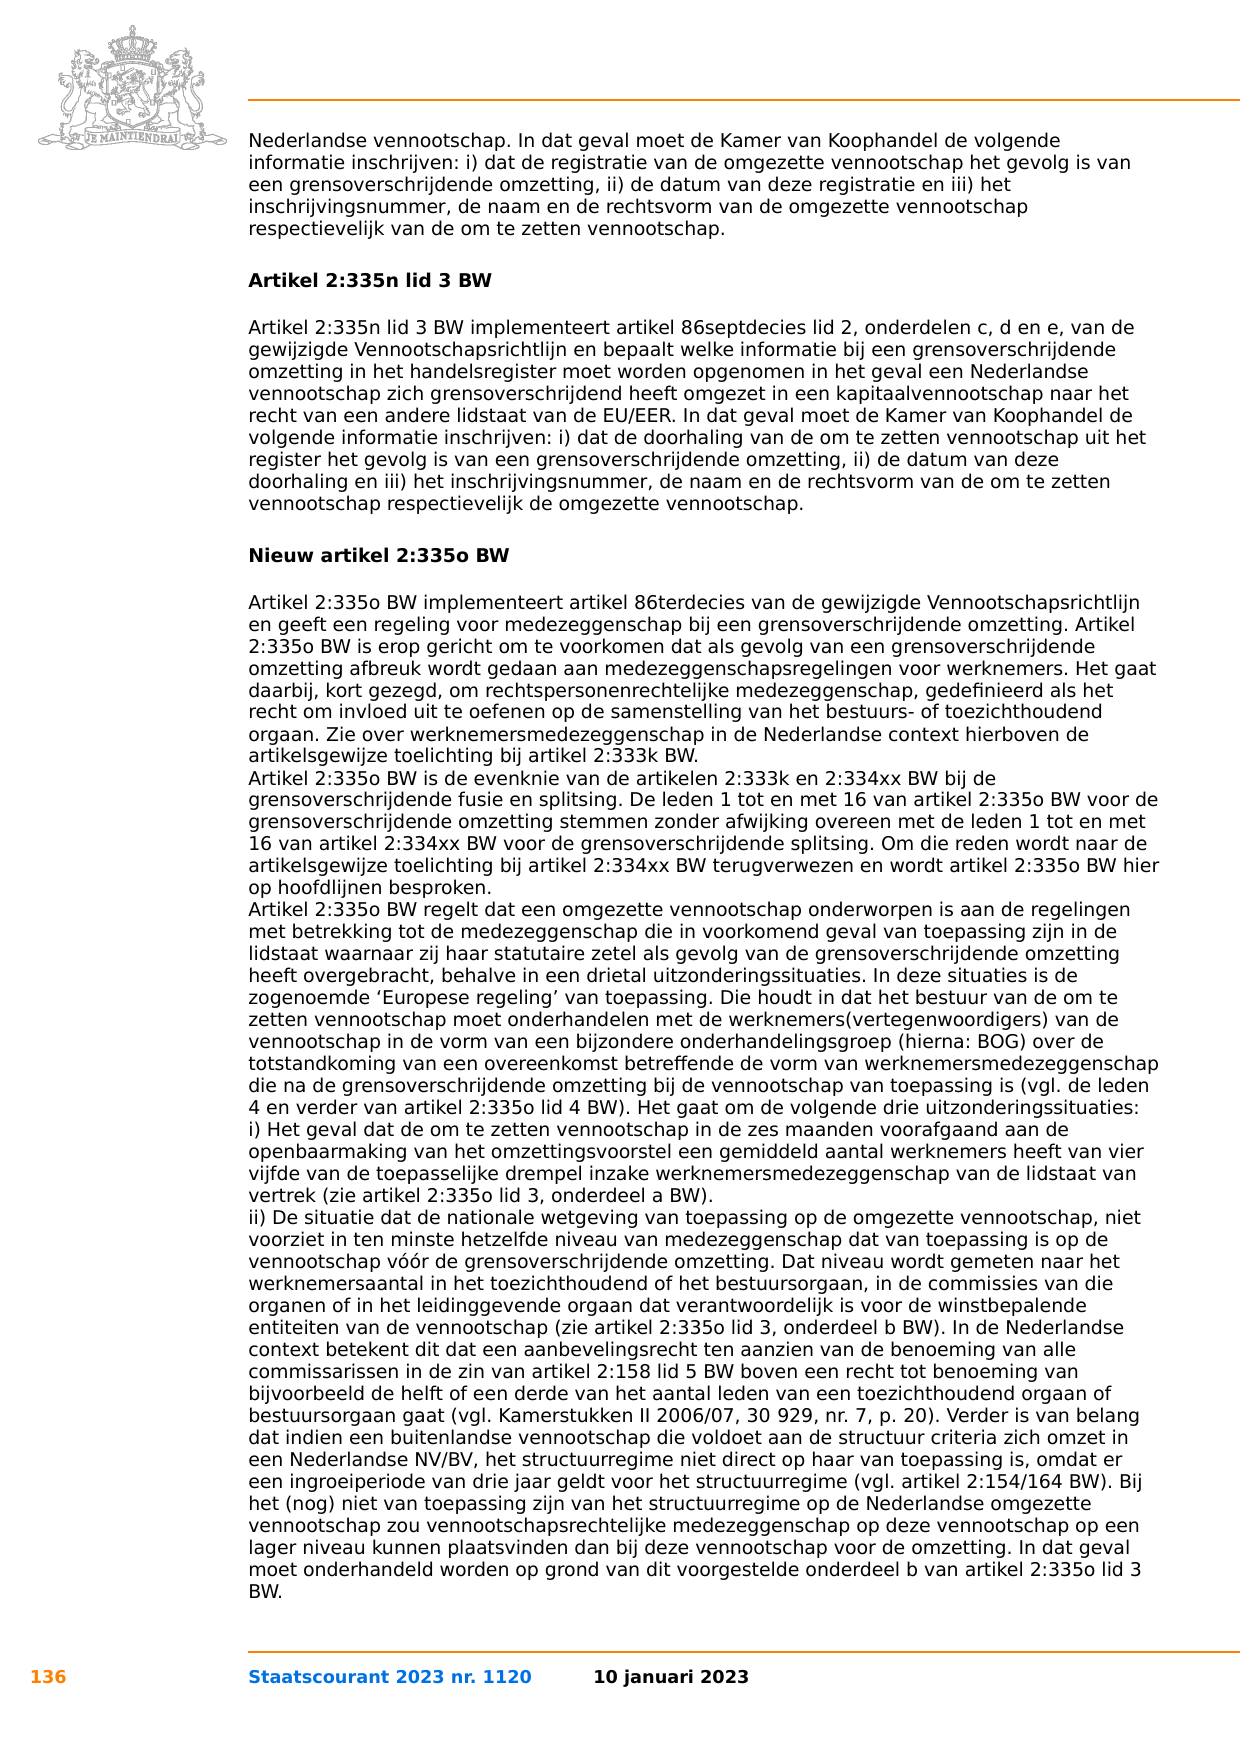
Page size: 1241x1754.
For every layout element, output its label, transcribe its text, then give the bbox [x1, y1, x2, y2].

text Artikel 2:335o BW regelt dat een omgezette vennootschap onderworpen is aan de regelingen met betrekking tot de medezeggenschap die in voorkomend geval van toepassing zijn in de lidstaat waarnaar zij haar statutaire zetel als gevolg van de grensoverschrijdende omzetting heeft overgebracht, behalve in een drietal uitzonderingssituaties. In deze situaties is de zogenoemde ‘Europese regeling’ van toepassing. Die houdt in dat het bestuur van de om te zetten vennootschap moet onderhandelen met de werknemers(vertegenwoordigers) van de vennootschap in de vorm van een bijzondere onderhandelingsgroep (hierna: BOG) over de totstandkoming van een overeenkomst betreffende de vorm van werknemersmedezeggenschap die na de grensoverschrijdende omzetting bij de vennootschap van toepassing is (vgl. de leden 4 en verder van artikel 2:335o lid 4 BW). Het gaat om de volgende drie uitzonderingssituaties: [248, 899, 1163, 1119]
picture [38, 25, 227, 150]
text i) Het geval dat de om te zetten vennootschap in de zes maanden voorafgaand aan de openbaarmaking van het omzettingsvoorstel een gemiddeld aantal werknemers heeft van vier vijfde van de toepasselijke drempel inzake werknemersmedezeggenschap van de lidstaat van vertrek (zie artikel 2:335o lid 3, onderdeel a BW). [248, 1119, 1163, 1207]
text Nederlandse vennootschap. In dat geval moet de Kamer van Koophandel de volgende informatie inschrijven: i) dat de registratie van de omgezette vennootschap het gevolg is van een grensoverschrijdende omzetting, ii) de datum van deze registratie en iii) het inschrijvingsnummer, de naam en de rechtsvorm van de omgezette vennootschap respectievelijk van de om te zetten vennootschap. [248, 130, 1163, 240]
text ii) De situatie dat de nationale wetgeving van toepassing op de omgezette vennootschap, niet voorziet in ten minste hetzelfde niveau van medezeggenschap dat van toepassing is op de vennootschap vóór de grensoverschrijdende omzetting. Dat niveau wordt gemeten naar het werknemersaantal in het toezichthoudend of het bestuursorgaan, in de commissies van die organen of in het leidinggevende orgaan dat verantwoordelijk is voor de winstbepalende entiteiten van de vennootschap (zie artikel 2:335o lid 3, onderdeel b BW). In de Nederlandse context betekent dit dat een aanbevelingsrecht ten aanzien van de benoeming van alle commissarissen in de zin van artikel 2:158 lid 5 BW boven een recht tot benoeming van bijvoorbeeld de helft of een derde van het aantal leden van een toezichthoudend orgaan of bestuursorgaan gaat (vgl. Kamerstukken II 2006/07, 30 929, nr. 7, p. 20). Verder is van belang dat indien een buitenlandse vennootschap die voldoet aan de structuur criteria zich omzet in een Nederlandse NV/BV, het structuurregime niet direct op haar van toepassing is, omdat er een ingroeiperiode van drie jaar geldt voor het structuurregime (vgl. artikel 2:154/164 BW). Bij het (nog) niet van toepassing zijn van het structuurregime op de Nederlandse omgezette vennootschap zou vennootschapsrechtelijke medezeggenschap op deze vennootschap op een lager niveau kunnen plaatsvinden dan bij deze vennootschap voor de omzetting. In dat geval moet onderhandeld worden op grond van dit voorgestelde onderdeel b van artikel 2:335o lid 3 BW. [248, 1207, 1163, 1603]
text Artikel 2:335o BW implementeert artikel 86terdecies van de gewijzigde Vennootschapsrichtlijn en geeft een regeling voor medezeggenschap bij een grensoverschrijdende omzetting. Artikel 2:335o BW is erop gericht om te voorkomen dat als gevolg van een grensoverschrijdende omzetting afbreuk wordt gedaan aan medezeggenschapsregelingen voor werknemers. Het gaat daarbij, kort gezegd, om rechtspersonenrechtelijke medezeggenschap, gedefinieerd als het recht om invloed uit te oefenen op de samenstelling van het bestuurs- of toezichthoudend orgaan. Zie over werknemersmedezeggenschap in de Nederlandse context hierboven de artikelsgewijze toelichting bij artikel 2:333k BW. [248, 592, 1163, 767]
text Artikel 2:335n lid 3 BW implementeert artikel 86septdecies lid 2, onderdelen c, d en e, van de gewijzigde Vennootschapsrichtlijn en bepaalt welke informatie bij een grensoverschrijdende omzetting in het handelsregister moet worden opgenomen in het geval een Nederlandse vennootschap zich grensoverschrijdend heeft omgezet in een kapitaalvennootschap naar het recht van een andere lidstaat van de EU/EER. In dat geval moet de Kamer van Koophandel de volgende informatie inschrijven: i) dat de doorhaling van de om te zetten vennootschap uit het register het gevolg is van een grensoverschrijdende omzetting, ii) de datum van deze doorhaling en iii) het inschrijvingsnummer, de naam en de rechtsvorm van de om te zetten vennootschap respectievelijk de omgezette vennootschap. [248, 317, 1163, 514]
subtitle Artikel 2:335n lid 3 BW [248, 270, 1163, 292]
subtitle Nieuw artikel 2:335o BW [248, 544, 1163, 567]
text Artikel 2:335o BW is de evenknie van de artikelen 2:333k en 2:334xx BW bij de grensoverschrijdende fusie en splitsing. De leden 1 tot en met 16 van artikel 2:335o BW voor de grensoverschrijdende omzetting stemmen zonder afwijking overeen met de leden 1 tot en met 16 van artikel 2:334xx BW voor de grensoverschrijdende splitsing. Om die reden wordt naar de artikelsgewijze toelichting bij artikel 2:334xx BW terugverwezen en wordt artikel 2:335o BW hier op hoofdlijnen besproken. [248, 767, 1163, 899]
